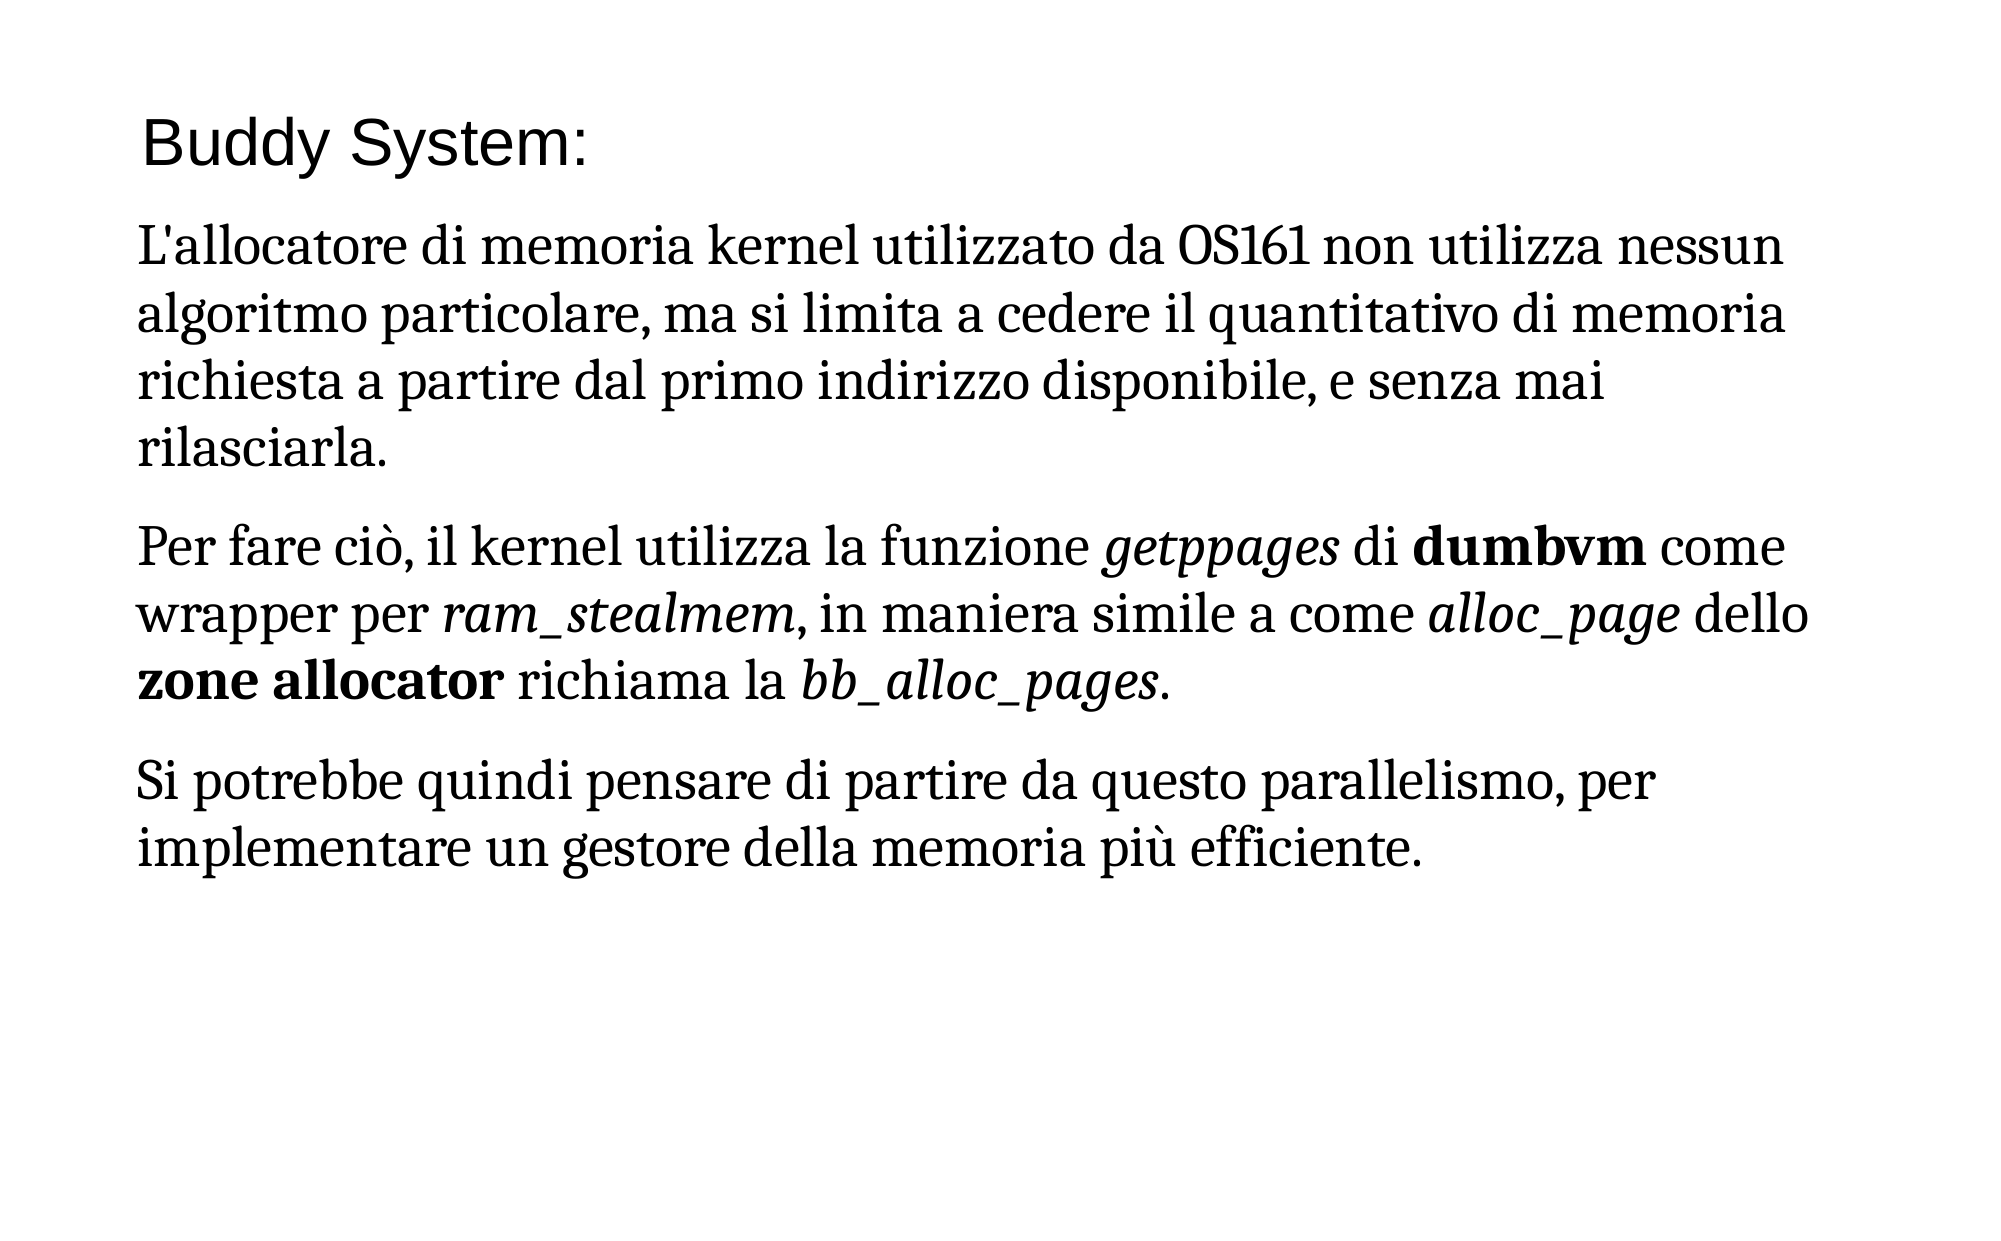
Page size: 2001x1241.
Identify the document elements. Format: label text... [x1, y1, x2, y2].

list L'allocatore di memoria kernel utilizzato da OS161 non utilizza nessun algoritmo particolare, ma si limita a cedere il quantitativo di memoria richiesta a partire dal primo indirizzo disponibile, e senza mai rilasciarla. Per fare ciò, il kernel utilizza la funzione getppages di dumbvm come wrapper per ram_stealmem, in maniera simile a come alloc_page dello zone allocator richiama la bb_alloc_pages. Si potrebbe quindi pensare di partire da questo parallelismo, per implementare un gestore della memoria più efficiente. [137, 212, 1863, 1117]
title Buddy System: [141, 72, 1867, 213]
